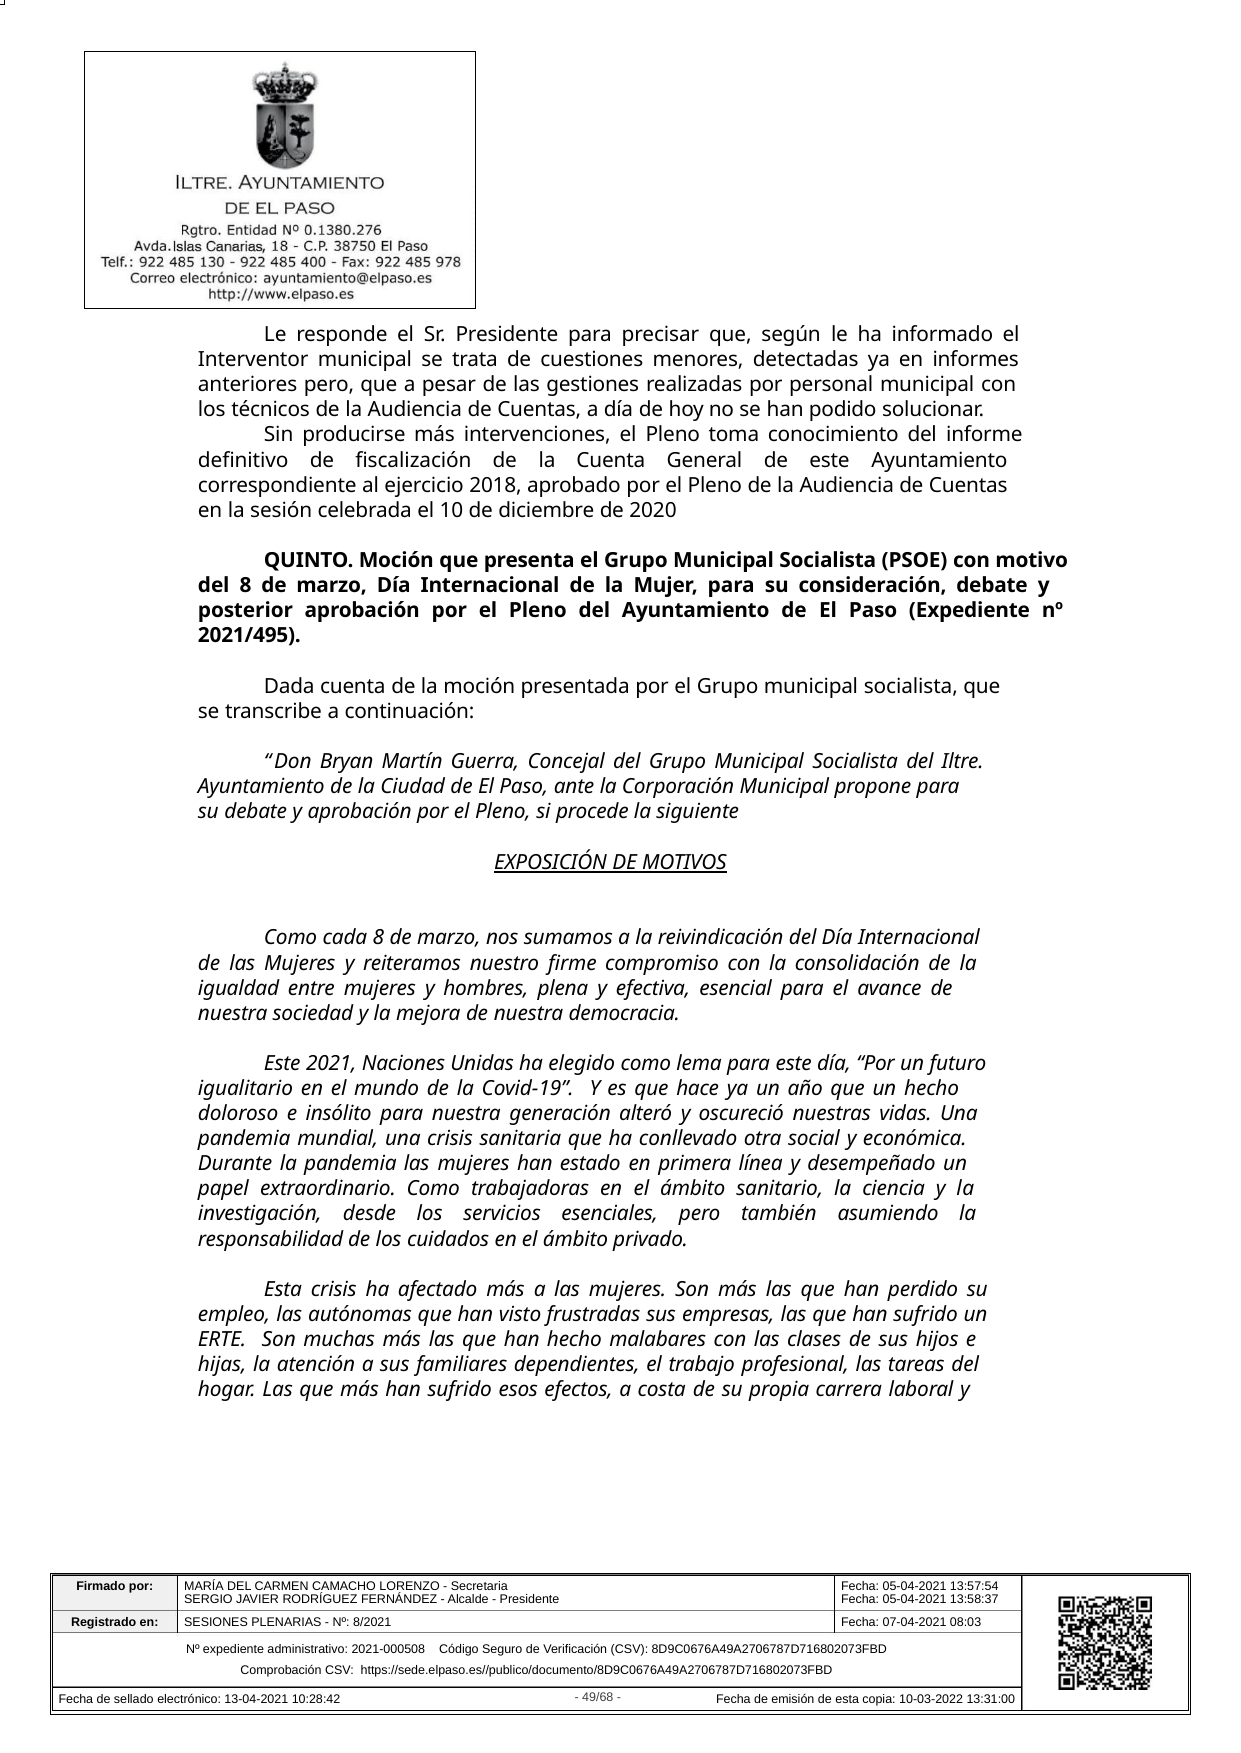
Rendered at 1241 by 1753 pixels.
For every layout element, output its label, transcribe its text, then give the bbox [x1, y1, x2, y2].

text los técnicos de la Audiencia de Cuentas, a día de hoy no se han podido solucionar. [198, 397, 1068, 422]
text posterior aprobación por el Pleno del Ayuntamiento de El Paso (Expediente nº [198, 598, 1068, 623]
text Interventor municipal se trata de cuestiones menores, detectadas ya en informes [198, 347, 1068, 371]
text igualdad entre mujeres y hombres, plena y efectiva, esencial para el avance de [198, 975, 1068, 1000]
picture [51, 1574, 1190, 1714]
text SESIONES PLENARIAS - Nº: 8/2021 [184, 1615, 416, 1629]
text Esta crisis ha afectado más a las mujeres. Son más las que han perdido su [264, 1277, 1068, 1302]
text 2 [198, 630, 205, 639]
text Ayuntamiento de la Ciudad de El Paso, ante la Corporación Municipal propone para [198, 774, 1068, 799]
text igualitario en el mundo de la Covid-19”. Y es que hace ya un año que un hecho [198, 1076, 1068, 1100]
text hijas, la atención a sus familiares dependientes, el trabajo profesional, las tareas del [198, 1352, 1068, 1377]
text nuestra sociedad y la mejora de nuestra democracia. [198, 1000, 1068, 1025]
text doloroso e insólito para nuestra generación alteró y oscureció nuestras vidas. Una [198, 1101, 1068, 1126]
text 021/495). [209, 623, 326, 648]
text en la sesión celebrada el 10 de diciembre de 2020 [198, 497, 1068, 522]
text del 8 de marzo, Día Internacional de la Mujer, para su consideración, debate y [198, 573, 1068, 598]
text definitivo de fiscalización de la Cuenta General de este Ayuntamiento [198, 447, 1068, 472]
text empleo, las autónomas que han visto frustradas sus empresas, las que han sufrido un [198, 1302, 1068, 1327]
text Fecha de sellado electrónico: 13-04-2021 10:28:42 [58, 1692, 365, 1706]
text su debate y aprobación por el Pleno, si procede la siguiente [198, 799, 1068, 824]
text 2 [198, 623, 209, 648]
text Comprobación CSV: https://sede.elpaso.es//publico/documento/8D9C0676A49A2706787D716802073FBD [240, 1663, 913, 1677]
text Como cada 8 de marzo, nos sumamos a la reivindicación del Día Internacional [264, 925, 1068, 949]
text Durante la pandemia las mujeres han estado en primera línea y desempeñado un [198, 1151, 1068, 1176]
text Fecha: 05-04-2021 13:57:54 [841, 1579, 1022, 1593]
text Firmado por: [76, 1579, 172, 1593]
text anteriores pero, que a pesar de las gestiones realizadas por personal municipal con [198, 372, 1068, 397]
text Fecha de emisión de esta copia: 10-03-2022 13:31:00 [716, 1692, 1040, 1706]
text Fecha: 07-04-2021 08:03 [841, 1615, 1002, 1629]
text MARÍA DEL CARMEN CAMACHO LORENZO - Secretaria [184, 1579, 586, 1593]
text correspondiente al ejercicio 2018, aprobado por el Pleno de la Audiencia de Cuentas [198, 472, 1068, 497]
text hogar. Las que más han sufrido esos efectos, a costa de su propia carrera laboral y [198, 1377, 1068, 1402]
text Este 2021, Naciones Unidas ha elegido como lema para este día, “Por un futuro [264, 1051, 1068, 1075]
text “ [264, 749, 274, 773]
text se transcribe a continuación: [198, 699, 1067, 723]
text investigación, desde los servicios esenciales, pero también asumiendo la [198, 1201, 1068, 1226]
text ERTE. Son muchas más las que han hecho malabares con las clases de sus hijos e [198, 1327, 1068, 1352]
text responsabilidad de los cuidados en el ámbito privado. [198, 1227, 1068, 1251]
picture [85, 52, 475, 308]
text papel extraordinario. Como trabajadoras en el ámbito sanitario, la ciencia y la [198, 1176, 1068, 1201]
text SERGIO JAVIER RODRÍGUEZ FERNÁNDEZ - Alcalde - Presidente [184, 1593, 586, 1607]
text - 49/68 - [574, 1691, 640, 1705]
text EXPOSICIÓN DE MOTIVOS [494, 849, 772, 874]
text Sin producirse más intervenciones, el Pleno toma conocimiento del informe [264, 422, 1068, 447]
text Nº expediente administrativo: 2021-000508 Código Seguro de Verificación (CSV): 8D9C0676A49A2706787D716802073FBD [186, 1642, 913, 1656]
text pandemia mundial, una crisis sanitaria que ha conllevado otra social y económica. [198, 1126, 1068, 1151]
text Le responde el Sr. Presidente para precisar que, según le ha informado el [264, 322, 1068, 346]
text Fecha: 05-04-2021 13:58:37 [841, 1593, 1022, 1607]
text Registrado en: [71, 1615, 177, 1629]
text Don Bryan Martín Guerra, Concejal del Grupo Municipal Socialista del Iltre. [274, 749, 1067, 773]
text QUINTO. Moción que presenta el Grupo Municipal Socialista (PSOE) con motivo [264, 548, 1068, 572]
text de las Mujeres y reiteramos nuestro firme compromiso con la consolidación de la [198, 950, 1068, 975]
text Dada cuenta de la moción presentada por el Grupo municipal socialista, que [264, 674, 1067, 698]
